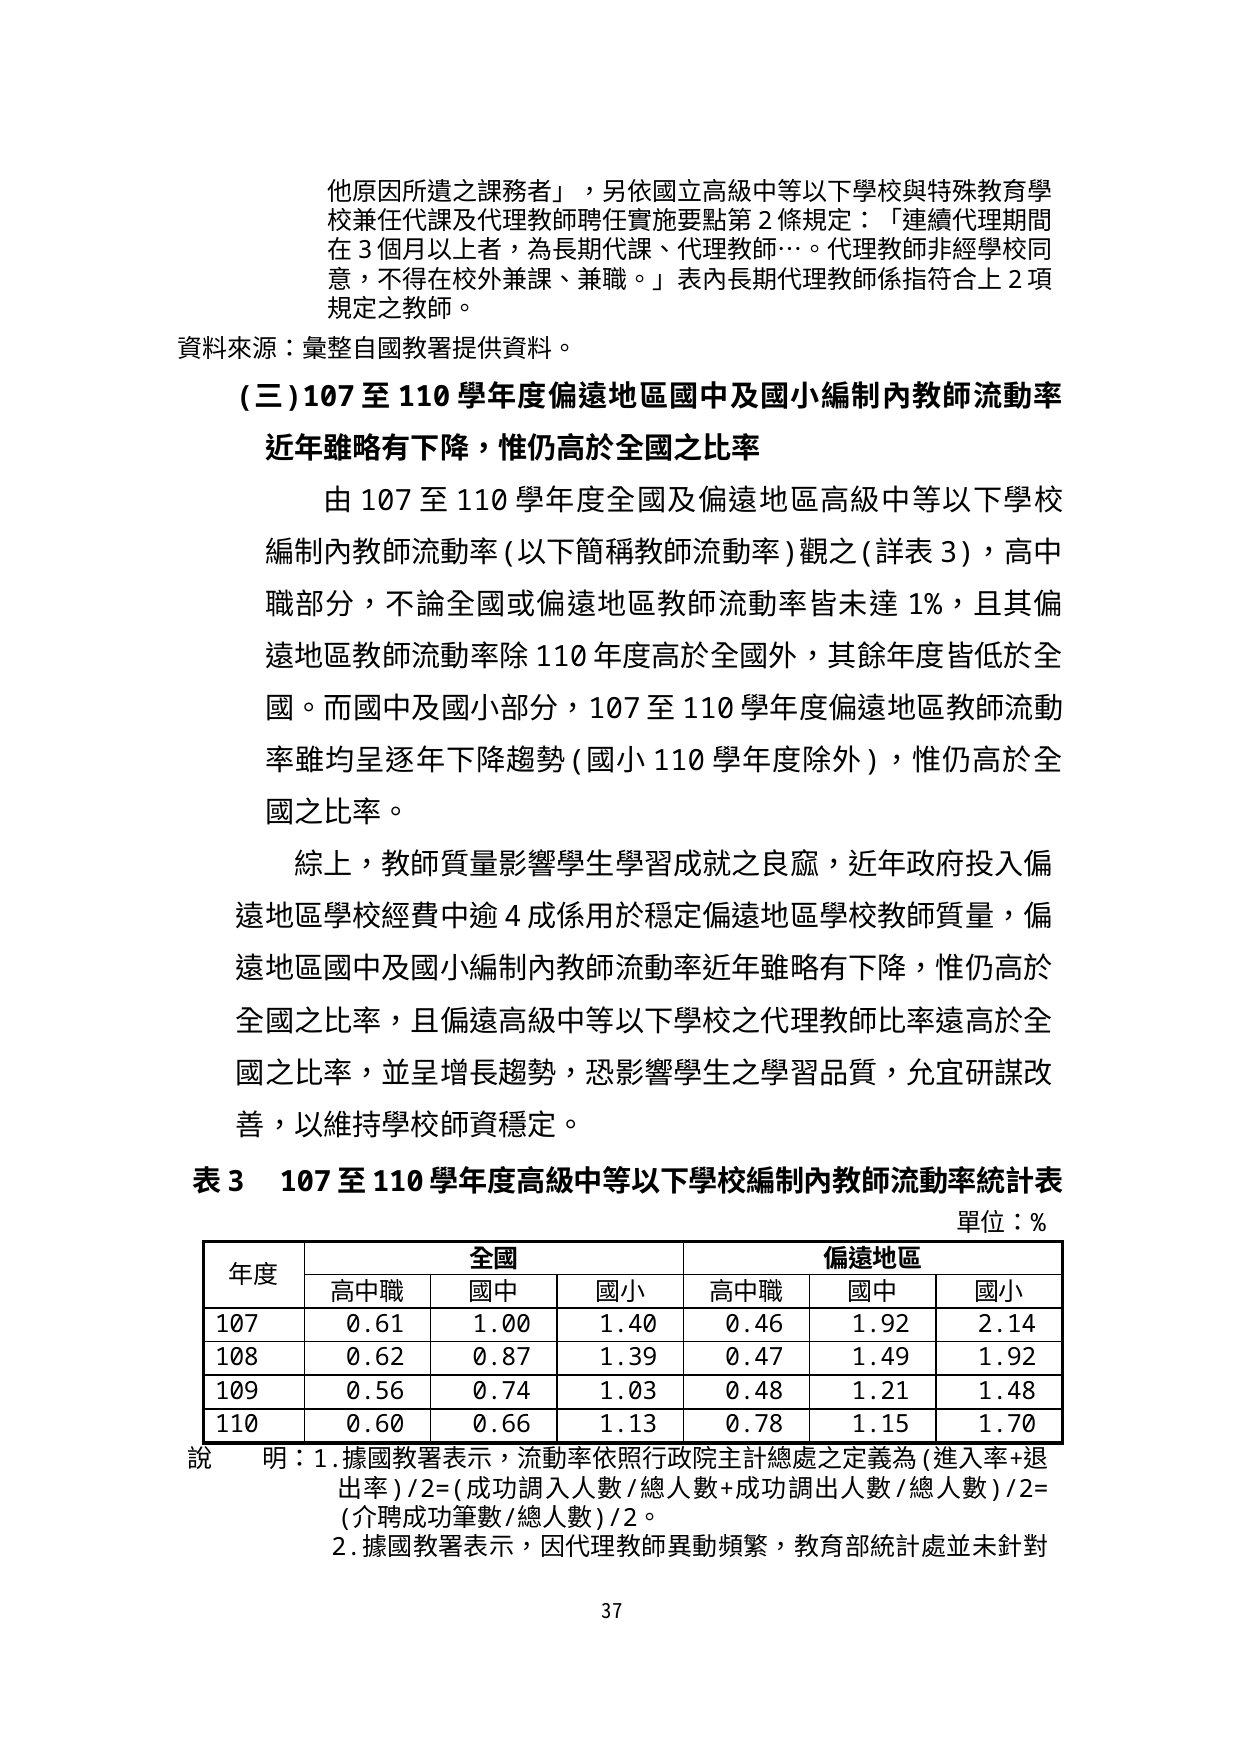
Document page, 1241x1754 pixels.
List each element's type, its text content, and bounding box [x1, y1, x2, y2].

table_cell 0.56 [305, 1376, 430, 1408]
table_header 偏遠地區 [684, 1243, 1061, 1274]
text 表3 107至110學年度高級中等以下學校編制內教師流動率統計表 [192, 1158, 1063, 1200]
table_cell 1.49 [810, 1342, 935, 1374]
table_cell 1.39 [558, 1342, 683, 1374]
table_header 年度 [205, 1243, 304, 1307]
table_cell 2.14 [937, 1309, 1061, 1341]
table_cell 1.03 [558, 1376, 683, 1408]
table_cell 1.00 [431, 1309, 556, 1341]
table_cell 國中 [810, 1275, 935, 1307]
table_cell 高中職 [305, 1275, 430, 1307]
table_cell 0.46 [684, 1309, 809, 1341]
table_cell 0.87 [431, 1342, 556, 1374]
table_cell 1.21 [810, 1376, 935, 1408]
text 綜上，教師質量影響學生學習成就之良窳，近年政府投入偏遠地區學校經費中逾4成係用於穏定偏遠地區學校教師質量，偏遠地區國中及國小編制內教師流動率近年雖略有下降，惟仍高於全國之比率，且偏遠高級中等以下學校之代理教師比率遠高於全國之比率，並呈增長趨勢，恐影響學生之學習品質，允宜研謀改善，以維持學校師資穩定。 [236, 833, 1063, 1146]
table_cell 1.48 [937, 1376, 1061, 1408]
text 2.據國教署表示，因代理教師異動頻繁，教育部統計處並未針對 [177, 1532, 1049, 1561]
text (三)107至110學年度偏遠地區國中及國小編制內教師流動率近年雖略有下降，惟仍高於全國之比率 [236, 364, 1063, 468]
table_cell 110 [205, 1410, 304, 1441]
text 資料來源：彙整自國教署提供資料。 [177, 328, 1063, 364]
table_cell 高中職 [684, 1275, 809, 1307]
table_cell 108 [205, 1342, 304, 1374]
text 單位：% [177, 1200, 1063, 1240]
table_cell 0.62 [305, 1342, 430, 1374]
table_cell 0.78 [684, 1410, 809, 1441]
table_cell 0.66 [431, 1410, 556, 1441]
text 說 明：1.據國教署表示，流動率依照行政院主計總處之定義為(進入率+退出率)/2=(成功調入人數/總人數+成功調出人數/總人數)/2=(介聘成功筆數/總人數)/2。 [187, 1444, 1049, 1532]
table_header 全國 [305, 1243, 683, 1274]
text 他原因所遺之課務者」，另依國立高級中等以下學校與特殊教育學校兼任代課及代理教師聘任實施要點第2條規定：「連續代理期間在3個月以上者，為長期代課、代理教師…。代理教師非經學校同意，不得在校外兼課、兼職。」表內長期代理教師係指符合上2項規定之教師。 [177, 177, 1063, 323]
text 由107至110學年度全國及偏遠地區高級中等以下學校編制內教師流動率(以下簡稱教師流動率)觀之(詳表3)，高中職部分，不論全國或偏遠地區教師流動率皆未達1%，且其偏遠地區教師流動率除110年度高於全國外，其餘年度皆低於全國。而國中及國小部分，107至110學年度偏遠地區教師流動率雖均呈逐年下降趨勢(國小110學年度除外)，惟仍高於全國之比率。 [265, 468, 1063, 833]
table_cell 1.13 [558, 1410, 683, 1441]
table_cell 109 [205, 1376, 304, 1408]
table_cell 1.92 [937, 1342, 1061, 1374]
table_cell 0.48 [684, 1376, 809, 1408]
table_cell 1.70 [937, 1410, 1061, 1441]
table_cell 1.92 [810, 1309, 935, 1341]
table_cell 1.40 [558, 1309, 683, 1341]
table_cell 107 [205, 1309, 304, 1341]
table_cell 國小 [558, 1275, 683, 1307]
table_cell 國中 [431, 1275, 556, 1307]
table_cell 1.15 [810, 1410, 935, 1441]
table_cell 0.60 [305, 1410, 430, 1441]
table_cell 0.61 [305, 1309, 430, 1341]
table_cell 國小 [937, 1275, 1061, 1307]
table_cell 0.47 [684, 1342, 809, 1374]
table_cell 0.74 [431, 1376, 556, 1408]
